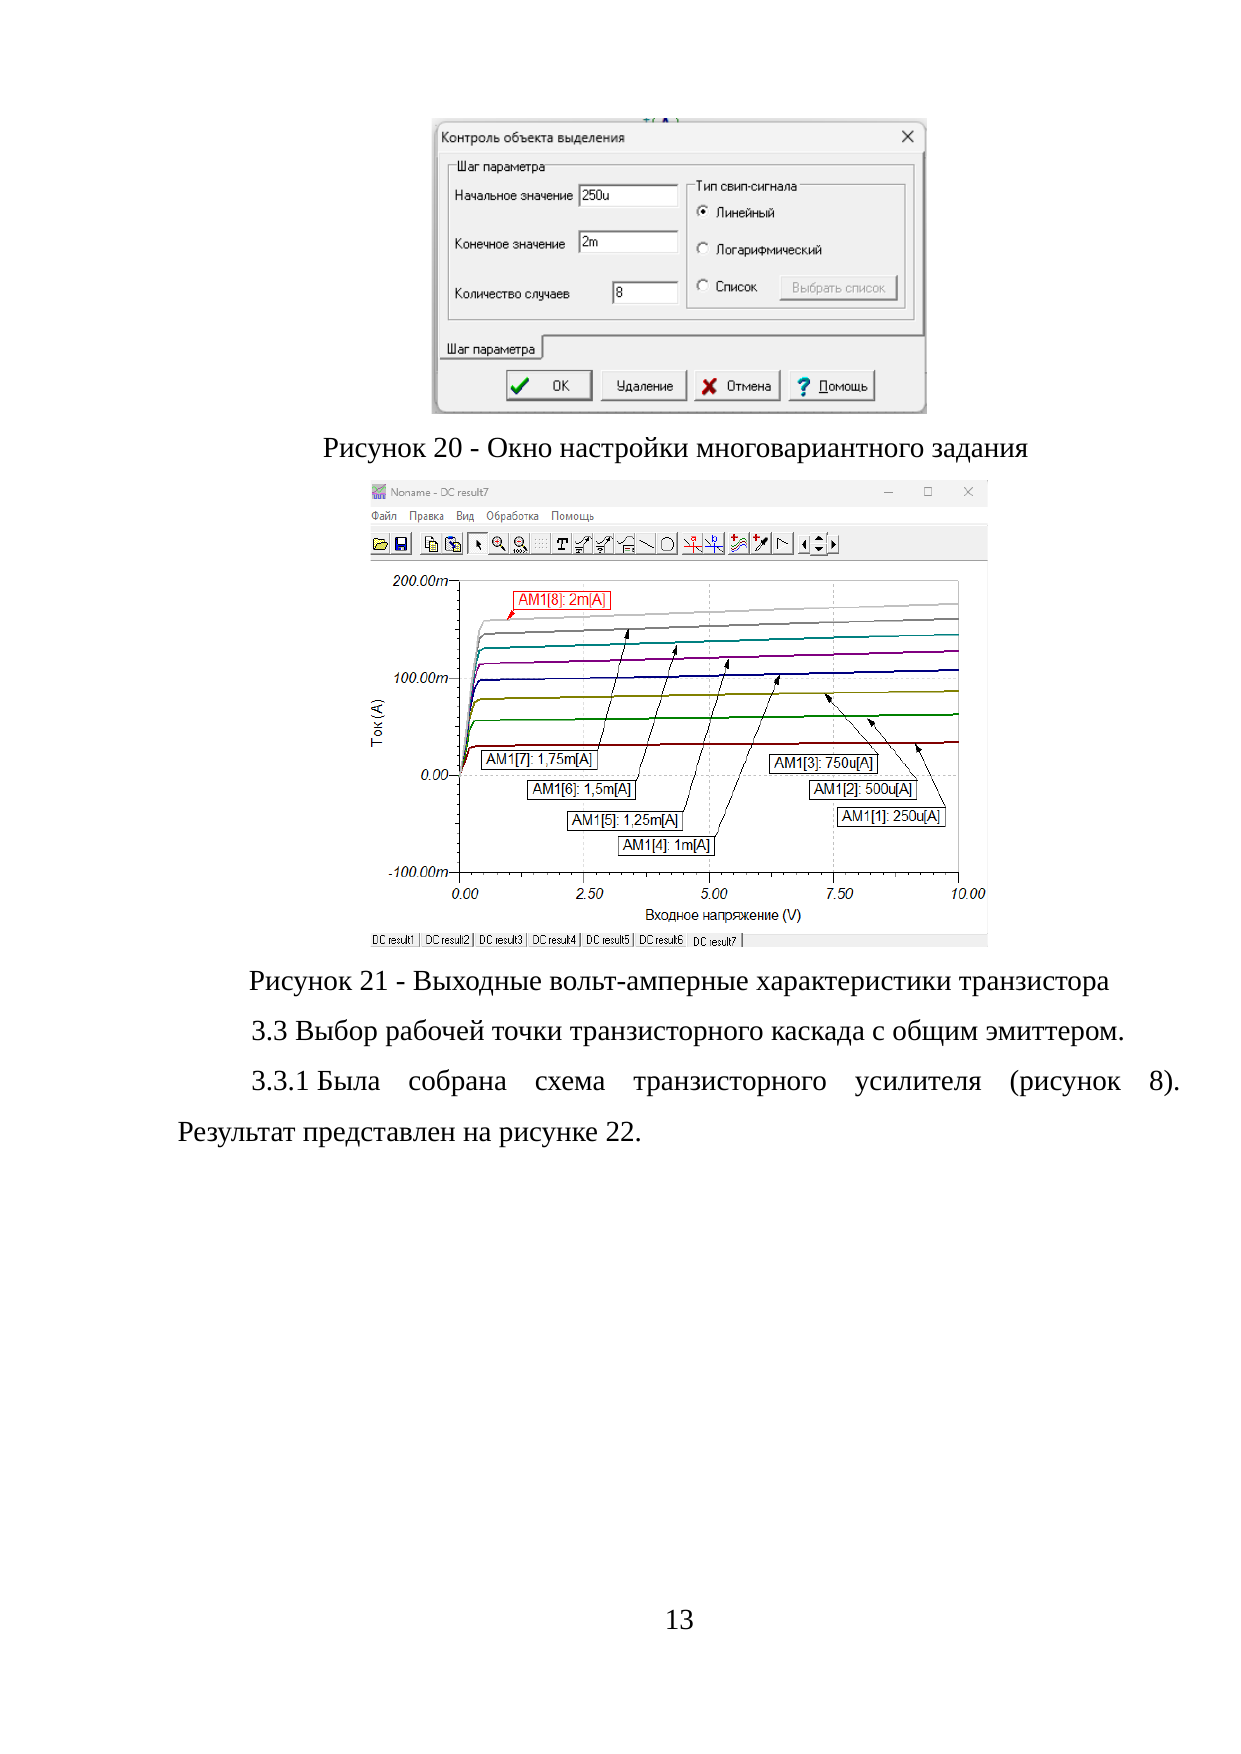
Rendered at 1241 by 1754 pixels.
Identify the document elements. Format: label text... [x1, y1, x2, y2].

text Рисунок 21 - Выходные вольт-амперные характеристики транзистора [177, 947, 1181, 996]
picture [431, 118, 927, 414]
picture [370, 480, 988, 947]
text Рисунок 20 - Окно настройки многовариантного задания [177, 414, 1181, 464]
list Была собрана схема транзисторного усилителя (рисунок 8). Результат представлен на рисунке 22. [177, 1063, 1181, 1147]
list Выбор рабочей точки транзисторного каскада с общим эмиттером. [177, 1013, 1181, 1047]
